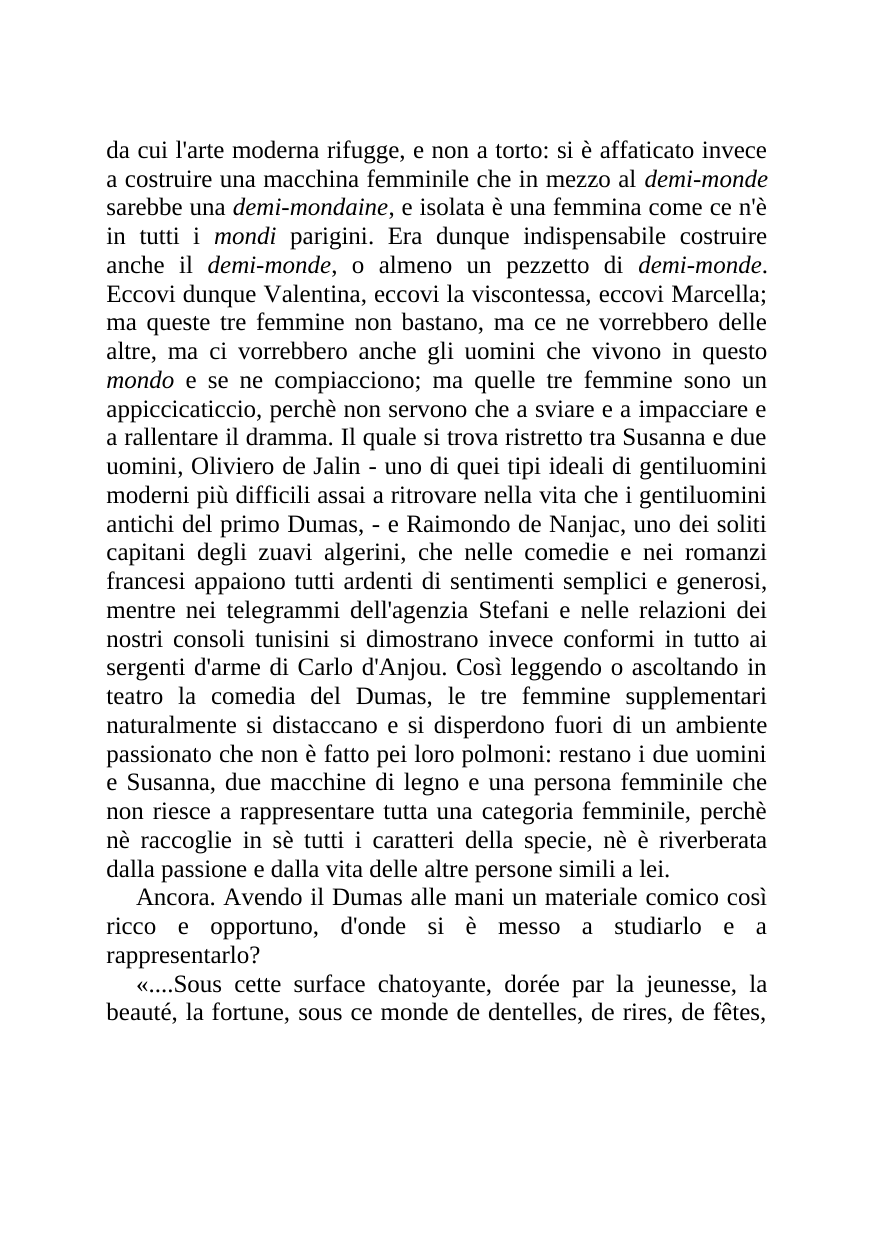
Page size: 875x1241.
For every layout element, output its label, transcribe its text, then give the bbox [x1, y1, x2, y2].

text da cui l'arte moderna rifugge, e non a torto: si è affaticato invece a costruire una macchina femminile che in mezzo al demi-monde sarebbe una demi-mondaine, e isolata è una femmina come ce n'è in tutti i mondi parigini. Era dunque indispensabile costruire anche il demi-monde, o almeno un pezzetto di demi-monde. Eccovi dunque Valentina, eccovi la viscontessa, eccovi Marcella; ma queste tre femmine non bastano, ma ce ne vorrebbero delle altre, ma ci vorrebbero anche gli uomini che vivono in questo mondo e se ne compiacciono; ma quelle tre femmine sono un appiccicaticcio, perchè non servono che a sviare e a impacciare e a rallentare il dramma. Il quale si trova ristretto tra Susanna e due uomini, Oliviero de Jalin - uno di quei tipi ideali di gentiluomini moderni più difficili assai a ritrovare nella vita che i gentiluomini antichi del primo Dumas, - e Raimondo de Nanjac, uno dei soliti capitani degli zuavi algerini, che nelle comedie e nei romanzi francesi appaiono tutti ardenti di sentimenti semplici e generosi, mentre nei telegrammi dell'agenzia Stefani e nelle relazioni dei nostri consoli tunisini si dimostrano invece conformi in tutto ai sergenti d'arme di Carlo d'Anjou. Così leggendo o ascoltando in teatro la comedia del Dumas, le tre femmine supplementari naturalmente si distaccano e si disperdono fuori di un ambiente passionato che non è fatto pei loro polmoni: restano i due uomini e Susanna, due macchine di legno e una persona femminile che non riesce a rappresentare tutta una categoria femminile, perchè nè raccoglie in sè tutti i caratteri della specie, nè è riverberata dalla passione e dalla vita delle altre persone simili a lei. [106, 135, 768, 882]
text Ancora. Avendo il Dumas alle mani un materiale comico così ricco e opportuno, d'onde si è messo a studiarlo e a rappresentarlo? [106, 882, 768, 969]
text «....Sous cette surface chatoyante, dorée par la jeunesse, la beauté, la fortune, sous ce monde de dentelles, de rires, de fêtes, [106, 969, 768, 1026]
